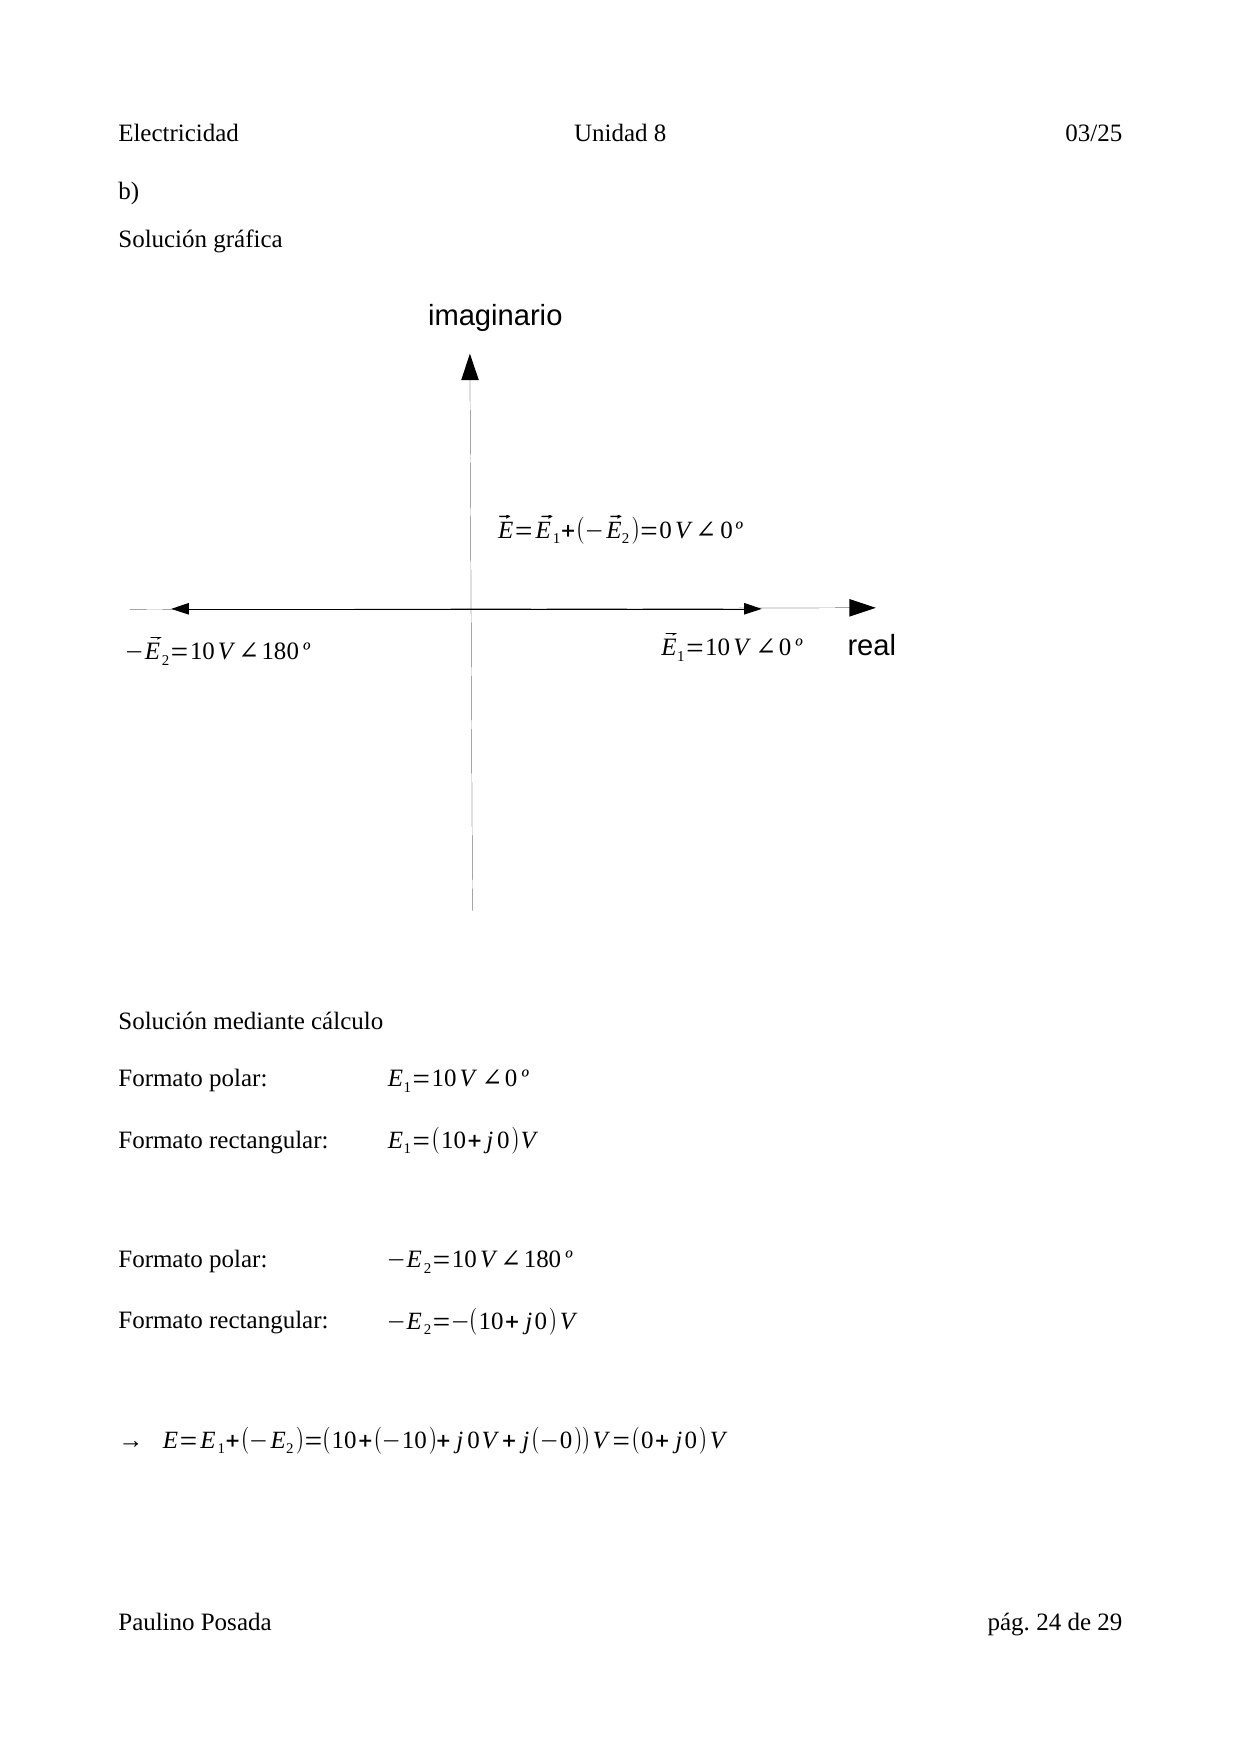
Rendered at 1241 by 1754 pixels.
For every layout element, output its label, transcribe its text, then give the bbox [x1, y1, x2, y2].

text Formato rectangular: [118, 1125, 1122, 1157]
text Formato polar: [118, 1063, 1122, 1096]
text Formato polar: [118, 1244, 1122, 1277]
text Solución mediante cálculo [118, 1006, 1122, 1034]
text Formato rectangular: [118, 1306, 1122, 1338]
text b) [118, 176, 1122, 205]
text → [118, 1425, 1122, 1457]
text Solución gráfica [118, 224, 1122, 253]
